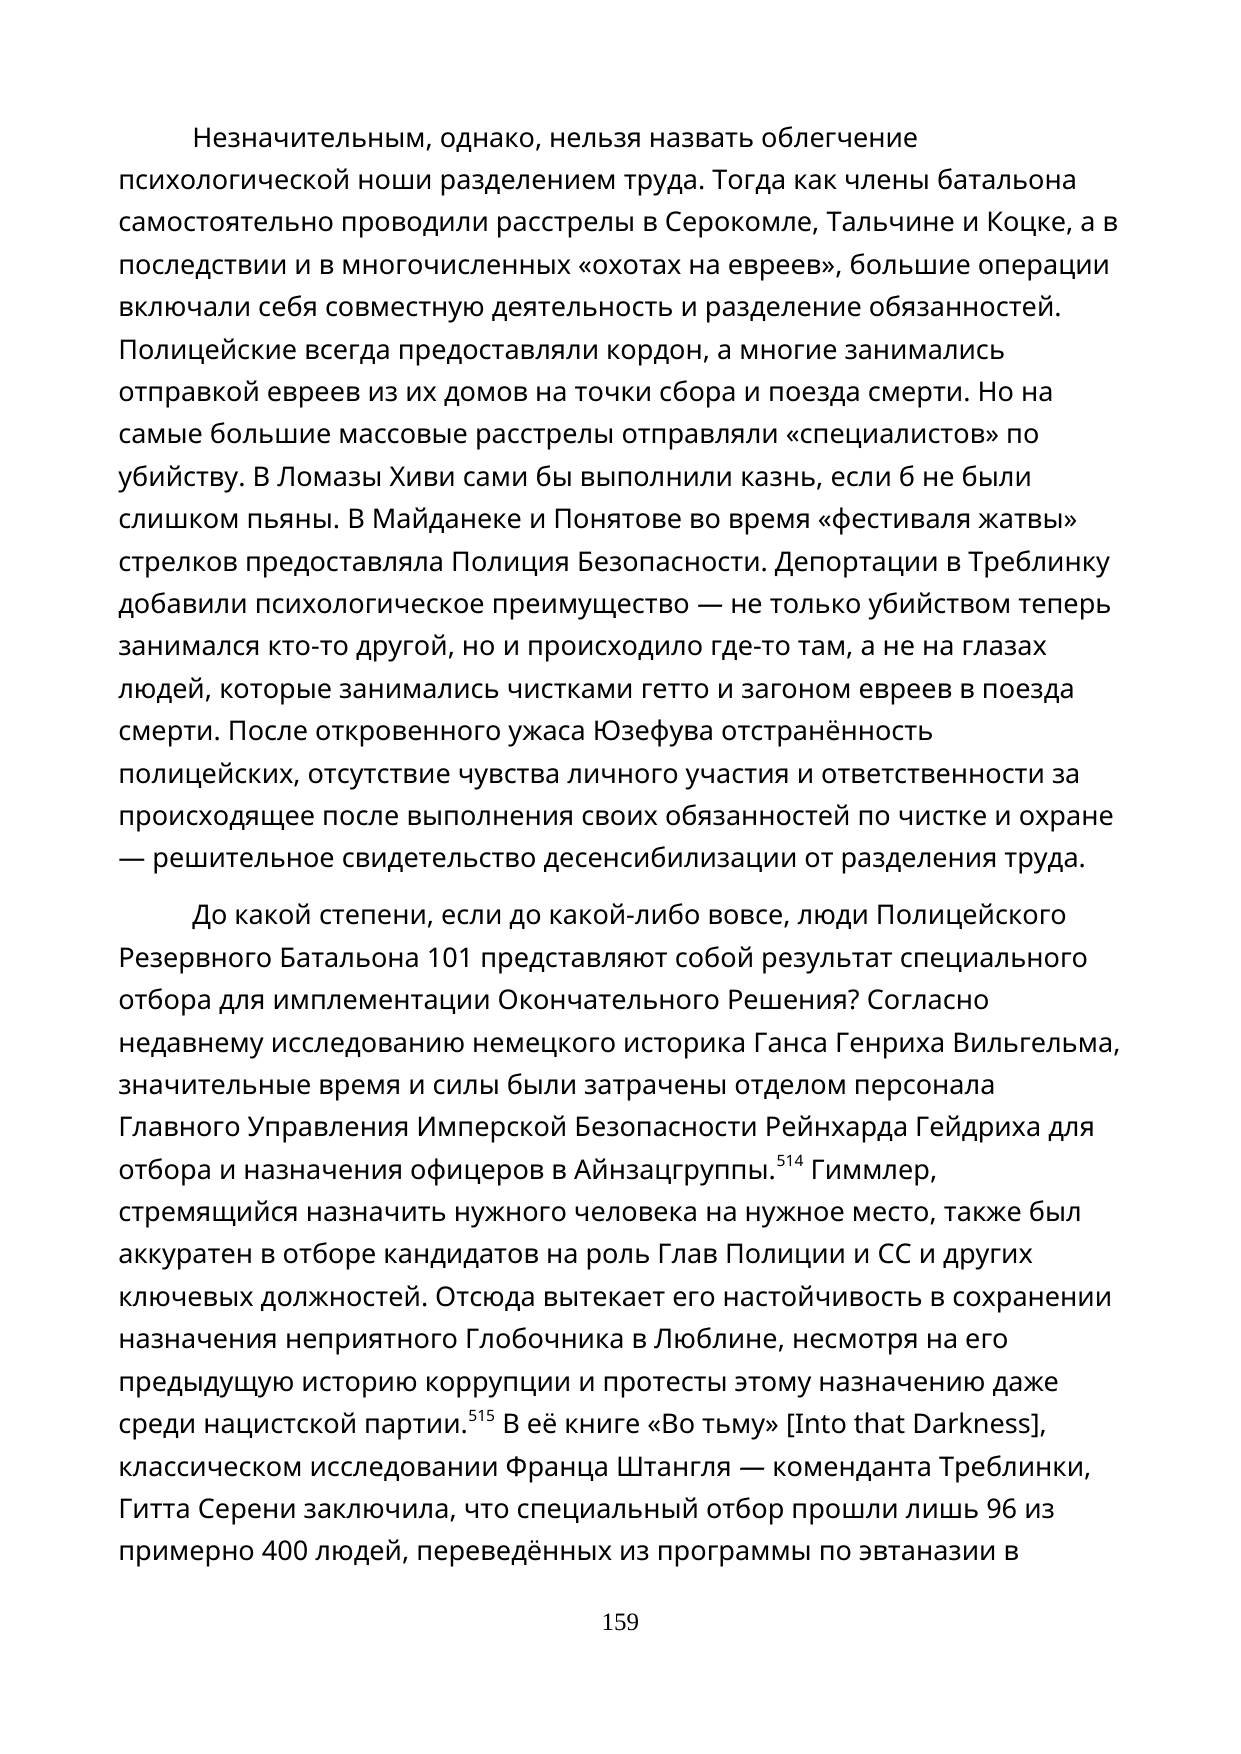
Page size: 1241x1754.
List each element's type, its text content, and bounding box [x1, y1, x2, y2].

text До какой степени, если до какой-либо вовсе, люди Полицейского Резервного Батальона 101 представляют собой результат специального отбора для имплементации Окончательного Решения? Согласно недавнему исследованию немецкого историка Ганса Генриха Вильгельма, значительные время и силы были затрачены отделом персонала Главного Управления Имперской Безопасности Рейнхарда Гейдриха для отбора и назначения офицеров в Айнзацгруппы. Гиммлер, стремящийся назначить нужного человека на нужное место, также был аккуратен в отборе кандидатов на роль Глав Полиции и СС и других ключевых должностей. Отсюда вытекает его настойчивость в сохранении назначения неприятного Глобочника в Люблине, несмотря на его предыдущую историю коррупции и протесты этому назначению даже среди нацистской партии. В её книге «Во тьму» [Into that Darkness], классическом исследовании Франца Штангля — коменданта Треблинки, Гитта Серени заключила, что специальный отбор прошли лишь 96 из примерно 400 людей, переведённых из программы по эвтаназии в [118, 896, 1122, 1569]
text Незначительным, однако, нельзя назвать облегчение психологической ноши разделением труда. Тогда как члены батальона самостоятельно проводили расстрелы в Серокомле, Тальчине и Коцке, а в последствии и в многочисленных «охотах на евреев», большие операции включали себя совместную деятельность и разделение обязанностей. Полицейские всегда предоставляли кордон, а многие занимались отправкой евреев из их домов на точки сбора и поезда смерти. Но на самые большие массовые расстрелы отправляли «специалистов» по убийству. В Ломазы Хиви сами бы выполнили казнь, если б не были слишком пьяны. В Майданеке и Понятове во время «фестиваля жатвы» стрелков предоставляла Полиция Безопасности. Депортации в Треблинку добавили психологическое преимущество — не только убийством теперь занимался кто-то другой, но и происходило где-то там, а не на глазах людей, которые занимались чистками гетто и загоном евреев в поезда смерти. После откровенного ужаса Юзефува отстранённость полицейских, отсутствие чувства личного участия и ответственности за происходящее после выполнения своих обязанностей по чистке и охране — решительное свидетельство десенсибилизации от разделения труда. [118, 118, 1122, 876]
